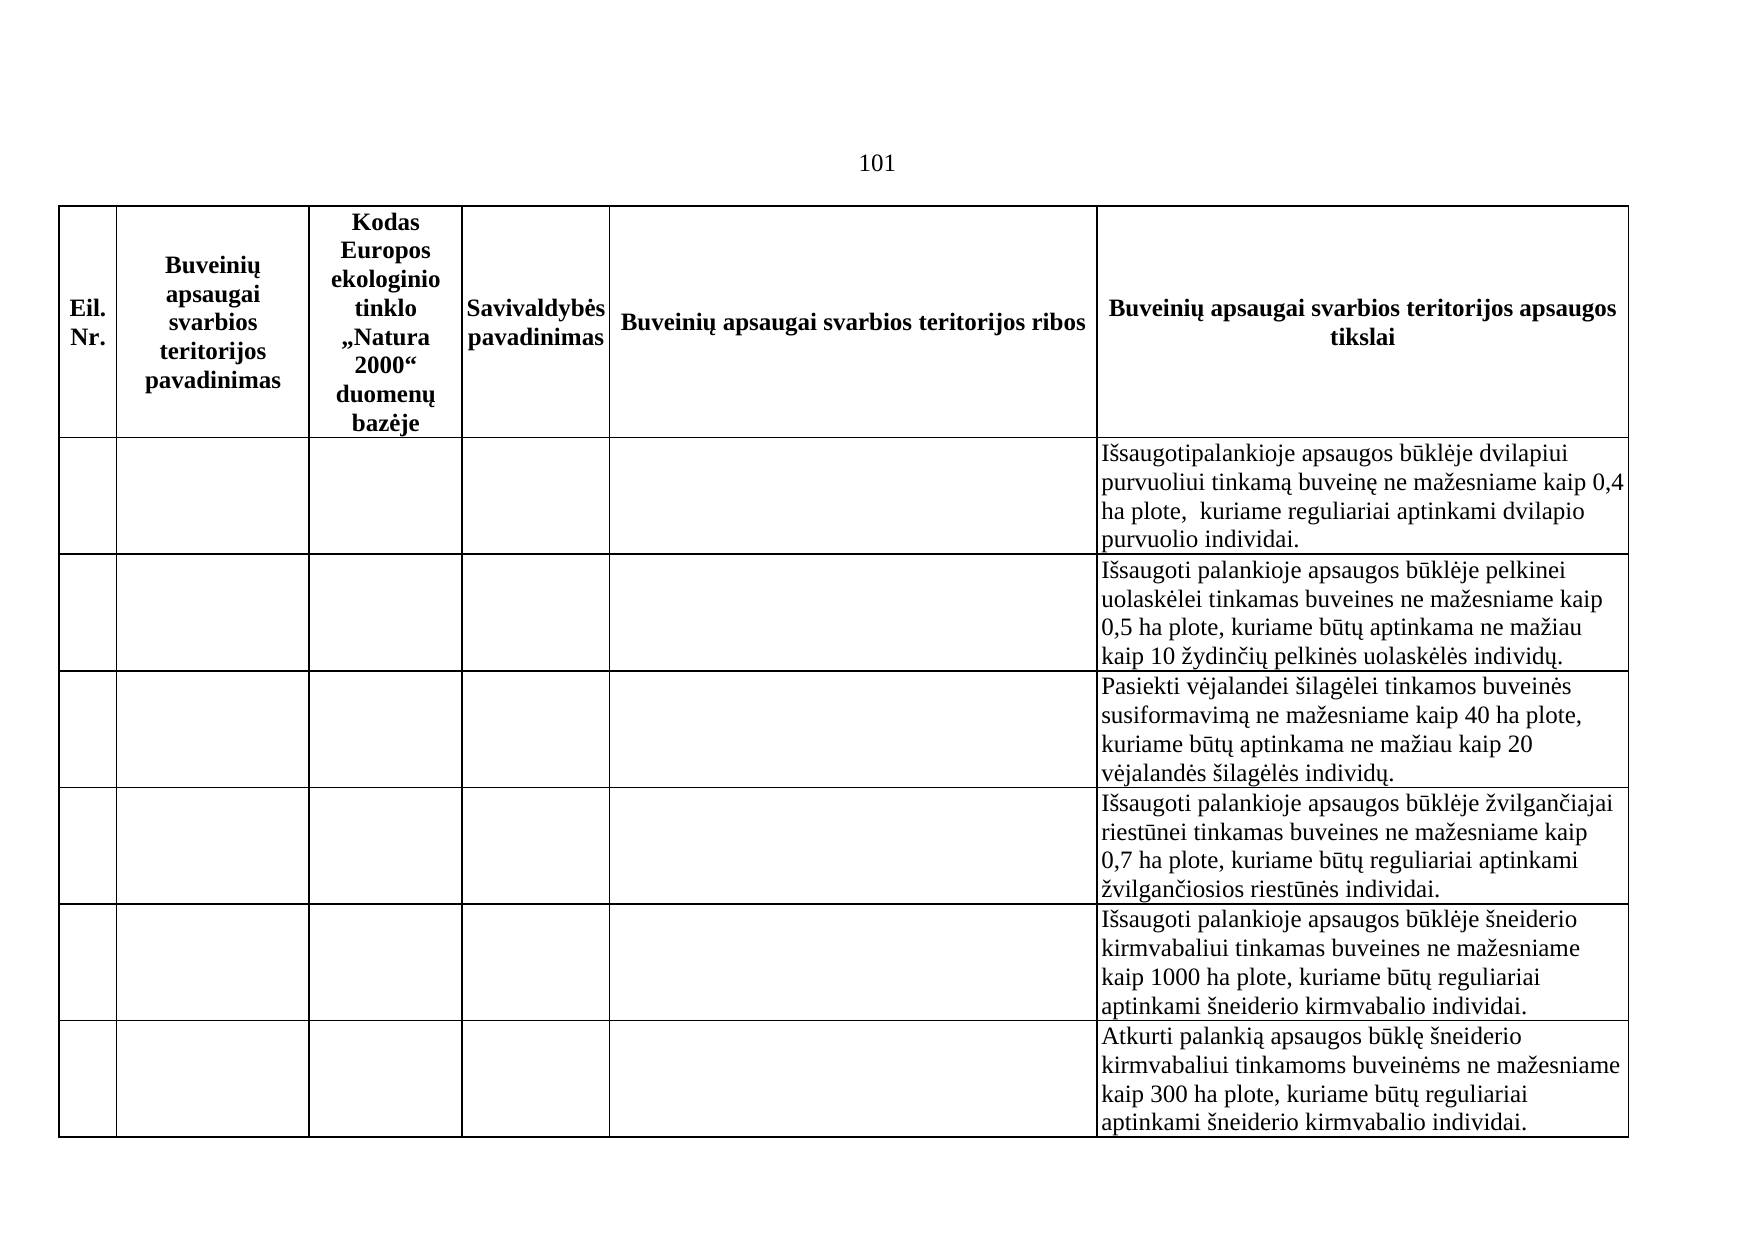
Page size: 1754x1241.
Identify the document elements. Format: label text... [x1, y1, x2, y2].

table_header Buveinių apsaugai svarbios teritorijos ribos [610, 207, 1096, 437]
table_cell Išsaugoti palankioje apsaugos būklėje šneiderio kirmvabaliui tinkamas buveines ne mažesniame kaip 1000 ha plote, kuriame būtų reguliariai aptinkami šneiderio kirmvabalio individai. [1098, 905, 1628, 1019]
table_cell [610, 905, 1096, 1019]
table_cell [60, 905, 116, 1019]
table_cell [60, 672, 116, 786]
table_cell [310, 905, 461, 1019]
table_cell [463, 555, 609, 670]
table_header Buveinių apsaugai svarbios teritorijos apsaugos tikslai [1098, 207, 1628, 437]
table_cell Išsaugotipalankioje apsaugos būklėje dvilapiui purvuoliui tinkamą buveinę ne mažesniame kaip 0,4 ha plote, kuriame reguliariai aptinkami dvilapio purvuolio individai. [1098, 438, 1628, 553]
table_cell [463, 1021, 609, 1136]
table_cell Išsaugoti palankioje apsaugos būklėje žvilgančiajai riestūnei tinkamas buveines ne mažesniame kaip 0,7 ha plote, kuriame būtų reguliariai aptinkami žvilgančiosios riestūnės individai. [1098, 788, 1628, 903]
table_cell [610, 788, 1096, 903]
table_header Buveinių apsaugai svarbios teritorijos pavadinimas [117, 207, 308, 437]
table_cell [310, 672, 461, 786]
table_cell [117, 905, 308, 1019]
table_cell [610, 438, 1096, 553]
table_cell [463, 438, 609, 553]
table_cell [60, 788, 116, 903]
table_cell [117, 1021, 308, 1136]
table_cell [463, 905, 609, 1019]
table_cell Pasiekti vėjalandei šilagėlei tinkamos buveinės susiformavimą ne mažesniame kaip 40 ha plote, kuriame būtų aptinkama ne mažiau kaip 20 vėjalandės šilagėlės individų. [1098, 672, 1628, 786]
table_cell [60, 438, 116, 553]
table_cell [610, 1021, 1096, 1136]
table_cell [60, 555, 116, 670]
table_header Eil. Nr. [60, 207, 116, 437]
table_cell [117, 438, 308, 553]
table_cell [117, 555, 308, 670]
table_cell [310, 438, 461, 553]
table_cell [310, 1021, 461, 1136]
table_cell [463, 672, 609, 786]
table_cell Atkurti palankią apsaugos būklę šneiderio kirmvabaliui tinkamoms buveinėms ne mažesniame kaip 300 ha plote, kuriame būtų reguliariai aptinkami šneiderio kirmvabalio individai. [1098, 1021, 1628, 1136]
table_cell [610, 672, 1096, 786]
table_cell [310, 788, 461, 903]
table_cell [117, 788, 308, 903]
table_cell Išsaugoti palankioje apsaugos būklėje pelkinei uolaskėlei tinkamas buveines ne mažesniame kaip 0,5 ha plote, kuriame būtų aptinkama ne mažiau kaip 10 žydinčių pelkinės uolaskėlės individų. [1098, 555, 1628, 670]
table_cell [610, 555, 1096, 670]
table_cell [463, 788, 609, 903]
table_header Savivaldybės pavadinimas [463, 207, 609, 437]
table_header Kodas Europos ekologinio tinklo „Natura 2000“ duomenų bazėje [310, 207, 461, 437]
table_cell [117, 672, 308, 786]
table_cell [60, 1021, 116, 1136]
table_cell [310, 555, 461, 670]
